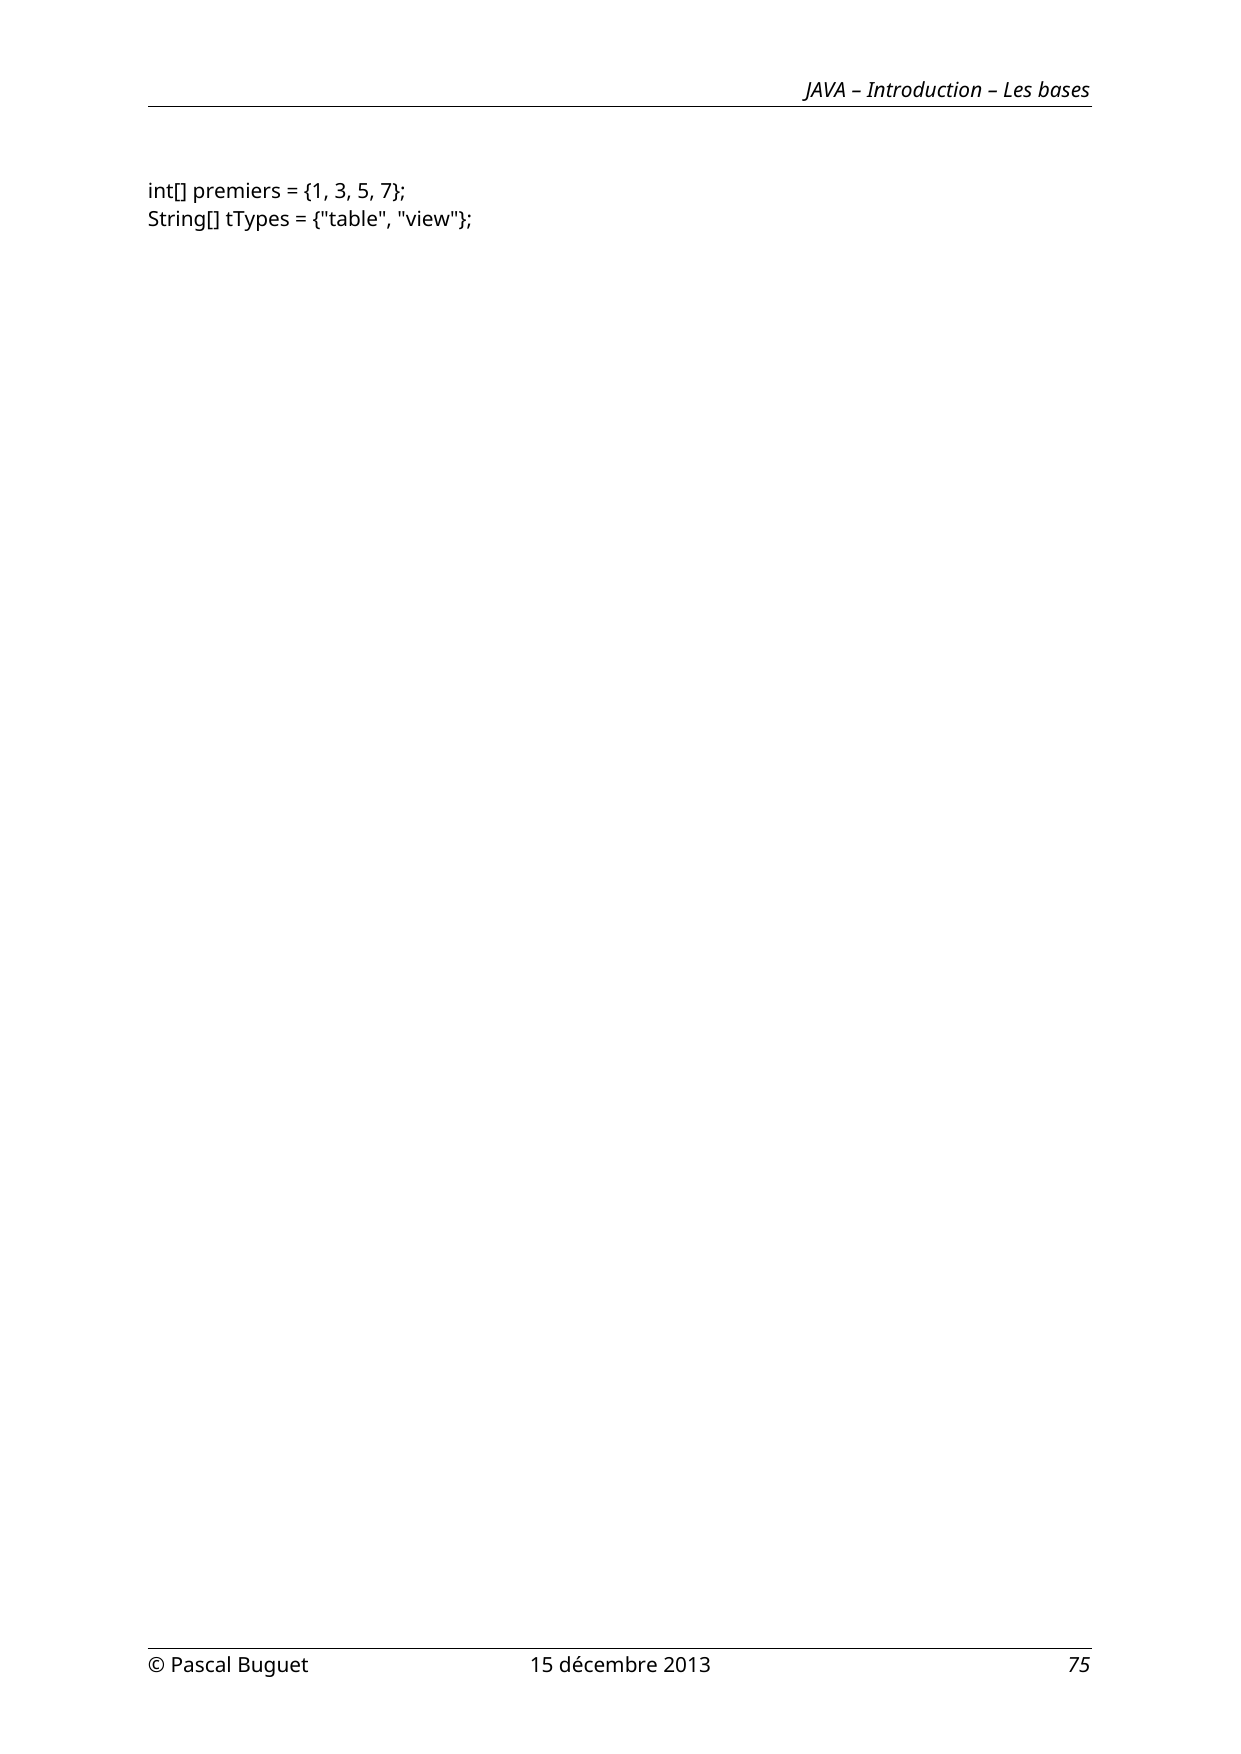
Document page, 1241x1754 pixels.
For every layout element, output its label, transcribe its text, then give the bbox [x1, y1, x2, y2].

text int[] premiers = {1, 3, 5, 7}; [148, 176, 1092, 204]
text String[] tTypes = {"table", "view"}; [148, 204, 1092, 233]
